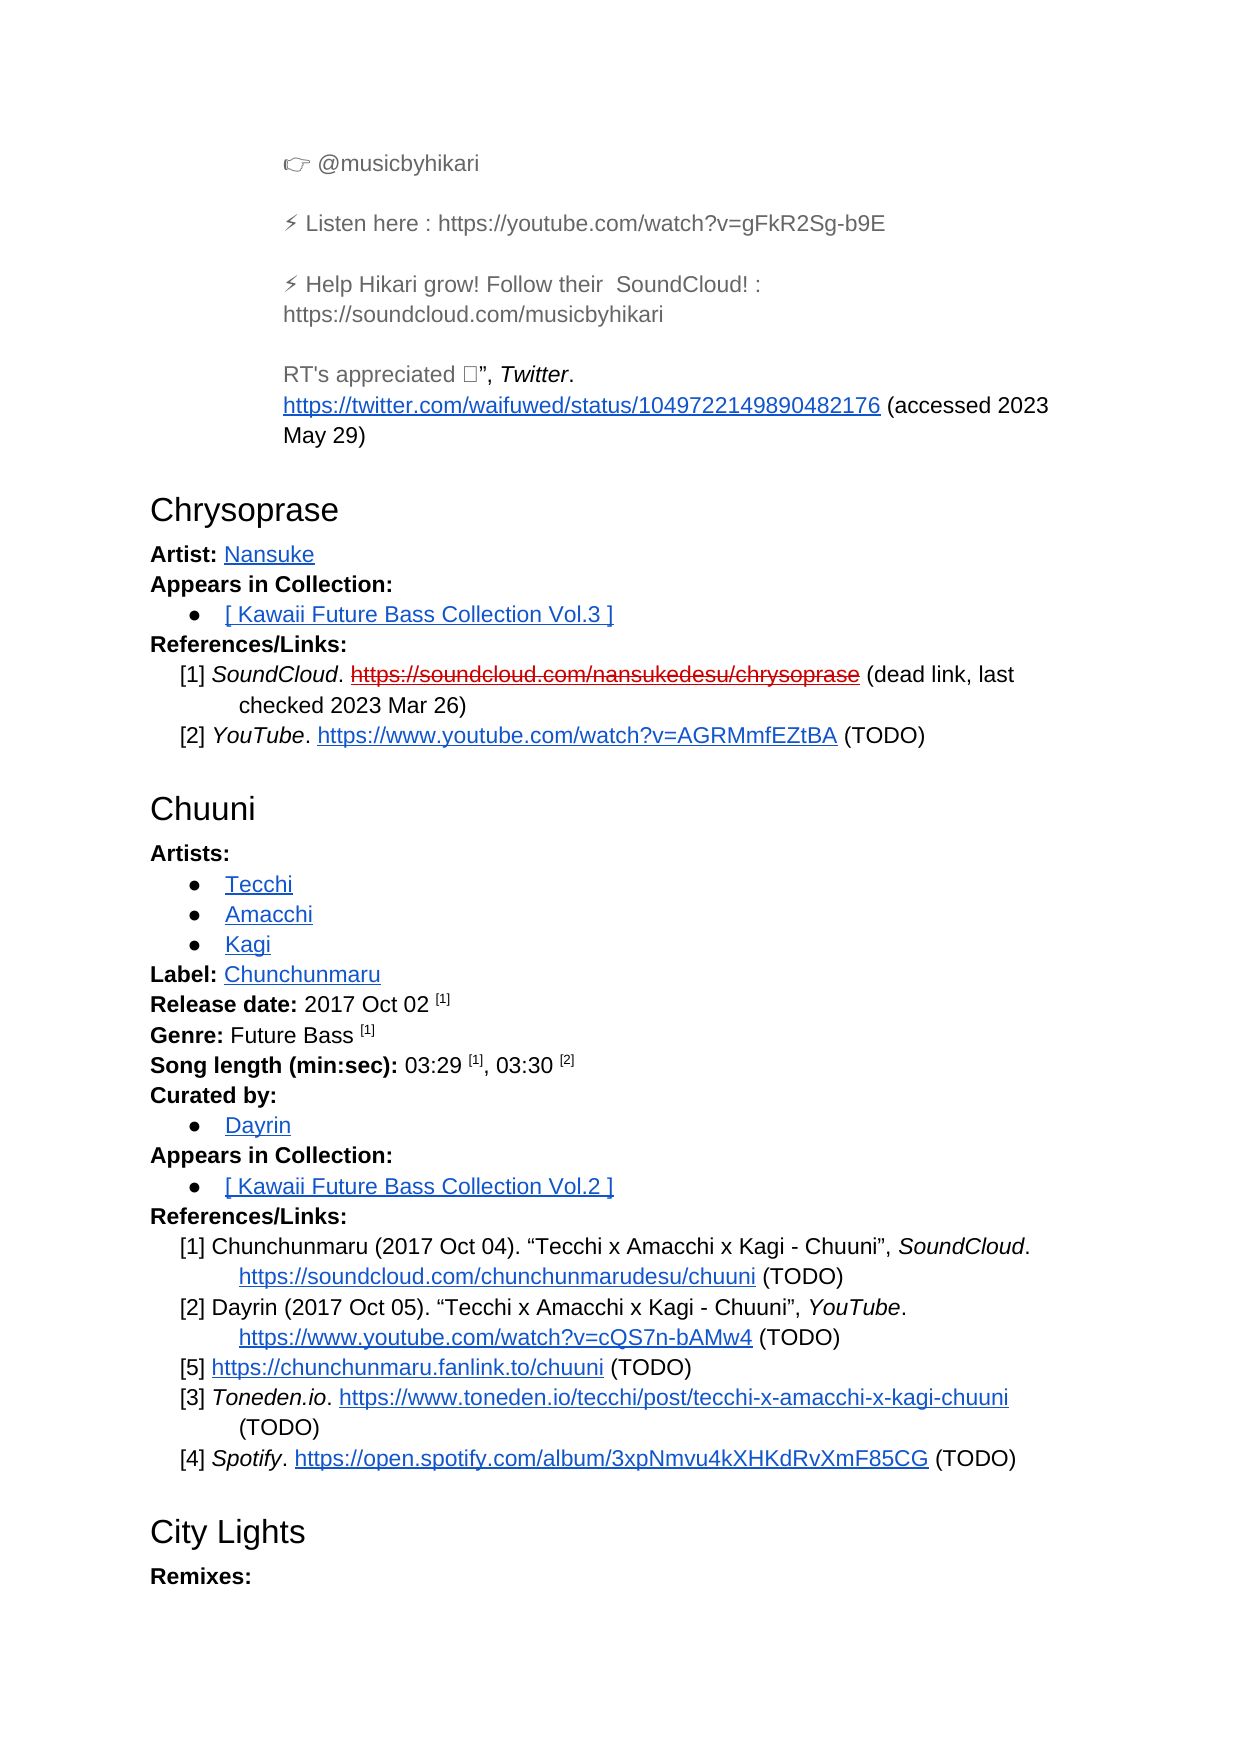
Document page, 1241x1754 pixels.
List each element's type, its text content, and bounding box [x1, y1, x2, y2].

list Tecchi [187, 871, 1090, 897]
text Artist: Nansuke [150, 541, 1090, 567]
text Remixes: [150, 1563, 1090, 1589]
text Curated by: [150, 1082, 1090, 1108]
text [5] https://chunchunmaru.fanlink.to/chuuni (TODO) [179, 1354, 1090, 1380]
text Song length (min:sec): 03:29 [1], 03:30 [2] [150, 1052, 1090, 1078]
text References/Links: [150, 1203, 1090, 1229]
text [1] SoundCloud. https://soundcloud.com/nansukedesu/chrysoprase (dead link, last checked 2023 Mar 26) [179, 661, 1090, 718]
list [ Kawaii Future Bass Collection Vol.3 ] [187, 601, 1090, 627]
list [ Kawaii Future Bass Collection Vol.2 ] [187, 1173, 1090, 1199]
text [4] Spotify. https://open.spotify.com/album/3xpNmvu4kXHKdRvXmF85CG (TODO) [179, 1444, 1090, 1471]
list Kagi [187, 931, 1090, 957]
subtitle Chuuni [150, 789, 1090, 828]
text Artists: [150, 840, 1090, 867]
list Dayrin [187, 1112, 1090, 1139]
text [1] Chunchunmaru (2017 Oct 04). “Tecchi x Amacchi x Kagi - Chuuni”, SoundCloud. https://soundcloud.com/chunchunmarudesu/chuuni (TODO) [179, 1233, 1090, 1290]
text Genre: Future Bass [1] [150, 1022, 1090, 1048]
text [2] Dayrin (2017 Oct 05). “Tecchi x Amacchi x Kagi - Chuuni”, YouTube. https://www.youtube.com/watch?v=cQS7n-bAMw4 (TODO) [179, 1293, 1090, 1350]
list Amacchi [187, 901, 1090, 927]
subtitle City Lights [150, 1512, 1090, 1551]
text Release date: 2017 Oct 02 [1] [150, 991, 1090, 1018]
text References/Links: [150, 631, 1090, 657]
text Appears in Collection: [150, 571, 1090, 597]
text [3] Toneden.io. https://www.toneden.io/tecchi/post/tecchi-x-amacchi-x-kagi-chuuni (TODO) [179, 1384, 1090, 1441]
text 👉 @musicbyhikari ⚡️ Listen here : https://youtube.com/watch?v=gFkR2Sg-b9E ⚡️ Help Hikari grow! Follow their SoundCloud! : https://soundcloud.com/musicbyhikari RT's appreciated 💞”, Twitter. https://twitter.com/waifuwed/status/1049722149890482176 (accessed 2023 May 29) [209, 150, 1090, 448]
text Appears in Collection: [150, 1142, 1090, 1169]
text Label: Chunchunmaru [150, 961, 1090, 988]
text [2] YouTube. https://www.youtube.com/watch?v=AGRMmfEZtBA (TODO) [179, 722, 1090, 748]
subtitle Chrysoprase [150, 489, 1090, 528]
